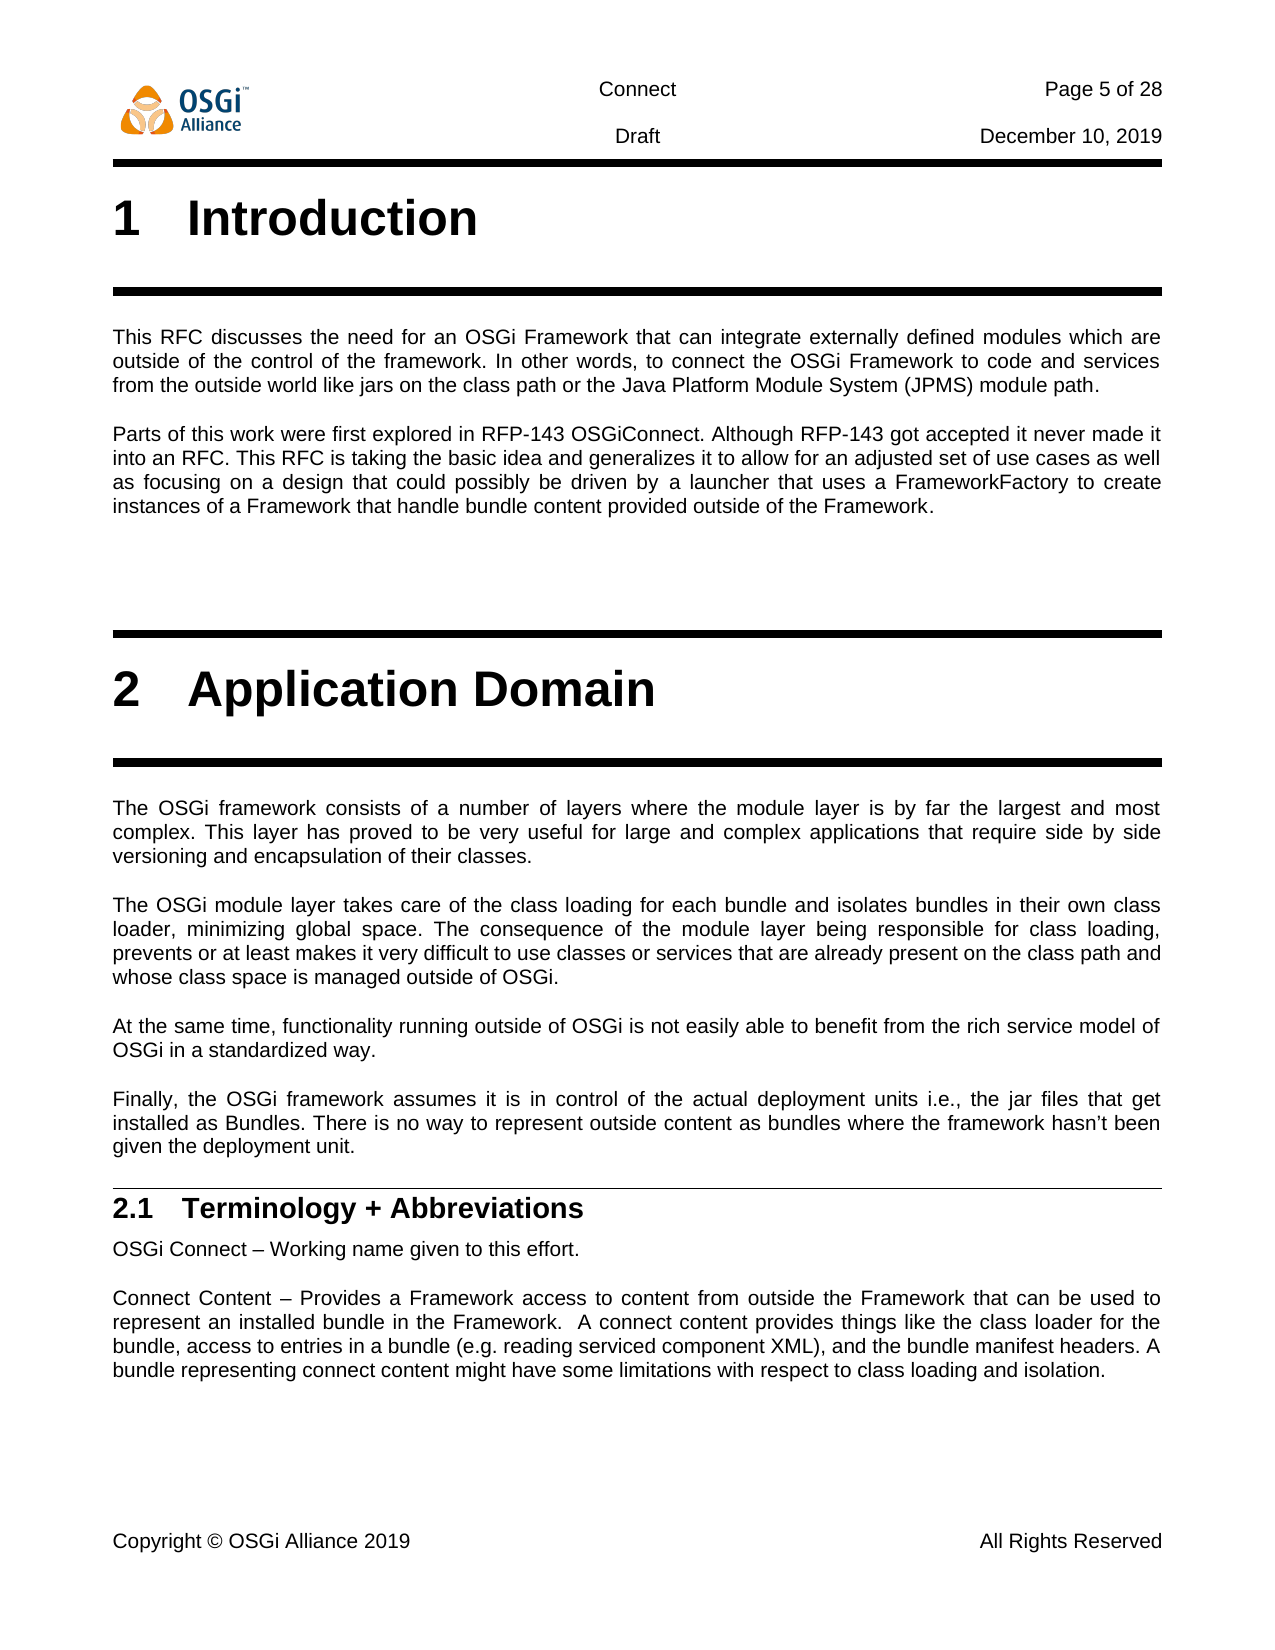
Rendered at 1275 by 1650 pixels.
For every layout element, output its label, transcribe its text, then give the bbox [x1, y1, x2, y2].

text At the same time, functionality running outside of OSGi is not easily able to benefit from the rich service model of OSGi in a standardized way. [112, 1013, 1162, 1061]
text The OSGi module layer takes care of the class loading for each bundle and isolates bundles in their own class loader, minimizing global space. The consequence of the module layer being responsible for class loading, prevents or at least makes it very difficult to use classes or services that are already present on the class path and whose class space is managed outside of OSGi. [112, 893, 1162, 988]
text Parts of this work were first explored in RFP-143 OSGiConnect. Although RFP-143 got accepted it never made it into an RFC. This RFC is taking the basic idea and generalizes it to allow for an adjusted set of use cases as well as focusing on a design that could possibly be driven by a launcher that uses a FrameworkFactory to create instances of a Framework that handle bundle content provided outside of the Framework. [112, 422, 1162, 517]
text This RFC discusses the need for an OSGi Framework that can integrate externally defined modules which are outside of the control of the framework. In other words, to connect the OSGi Framework to code and services from the outside world like jars on the class path or the Java Platform Module System (JPMS) module path. [112, 325, 1162, 397]
text The OSGi framework consists of a number of layers where the module layer is by far the largest and most complex. This layer has proved to be very useful for large and complex applications that require side by side versioning and encapsulation of their classes. [112, 796, 1162, 868]
picture [113, 78, 257, 142]
text OSGi Connect – Working name given to this effort. [112, 1237, 1162, 1261]
text Connect Content – Provides a Framework access to content from outside the Framework that can be used to represent an installed bundle in the Framework. A connect content provides things like the class loader for the bundle, access to entries in a bundle (e.g. reading serviced component XML), and the bundle manifest headers. A bundle representing connect content might have some limitations with respect to class loading and isolation. [112, 1286, 1162, 1381]
subtitle Terminology + Abbreviations [112, 1189, 1162, 1224]
text Finally, the OSGi framework assumes it is in control of the actual deployment units i.e., the jar files that get installed as Bundles. There is no way to represent outside content as bundles where the framework hasn’t been given the deployment unit. [112, 1086, 1162, 1158]
subtitle Introduction [112, 160, 1162, 296]
subtitle Application Domain [112, 631, 1162, 767]
